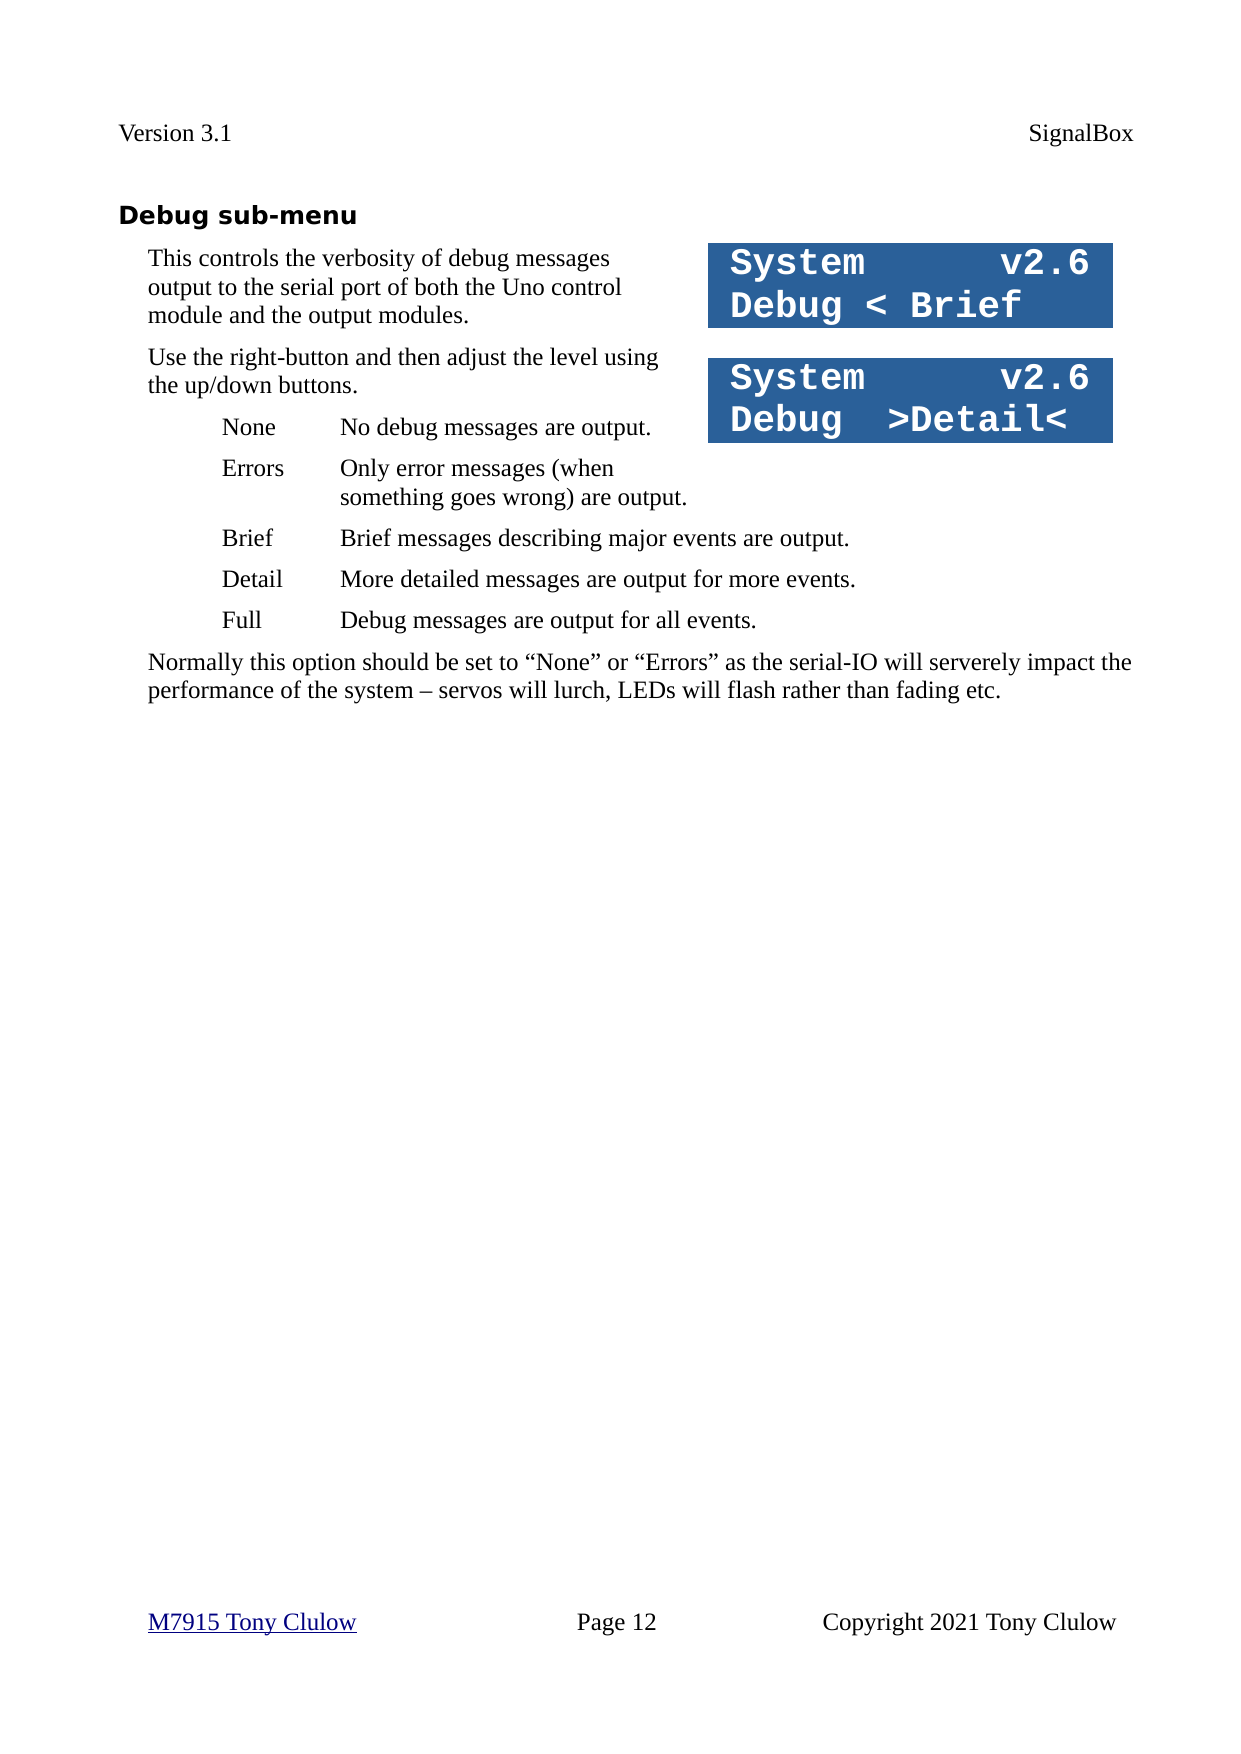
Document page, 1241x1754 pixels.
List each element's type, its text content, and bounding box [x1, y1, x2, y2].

text This controls the verbosity of debug messages output to the serial port of both the Uno control module and the output modules. [148, 243, 1134, 329]
text Use the right-button and then adjust the level using the up/down buttons. [148, 342, 1134, 399]
text Brief Brief messages describing major events are output. [222, 523, 1134, 552]
text None No debug messages are output. [222, 412, 1134, 441]
text Full Debug messages are output for all events. [222, 606, 1134, 634]
text Errors Only error messages (when something goes wrong) are output. [222, 453, 1134, 511]
text Detail More detailed messages are output for more events. [222, 564, 1134, 593]
text Normally this option should be set to “None” or “Errors” as the serial-IO will serverely impact the performance of the system – servos will lurch, LEDs will flash rather than fading etc. [148, 647, 1134, 704]
subtitle Debug sub-menu [118, 201, 1134, 231]
